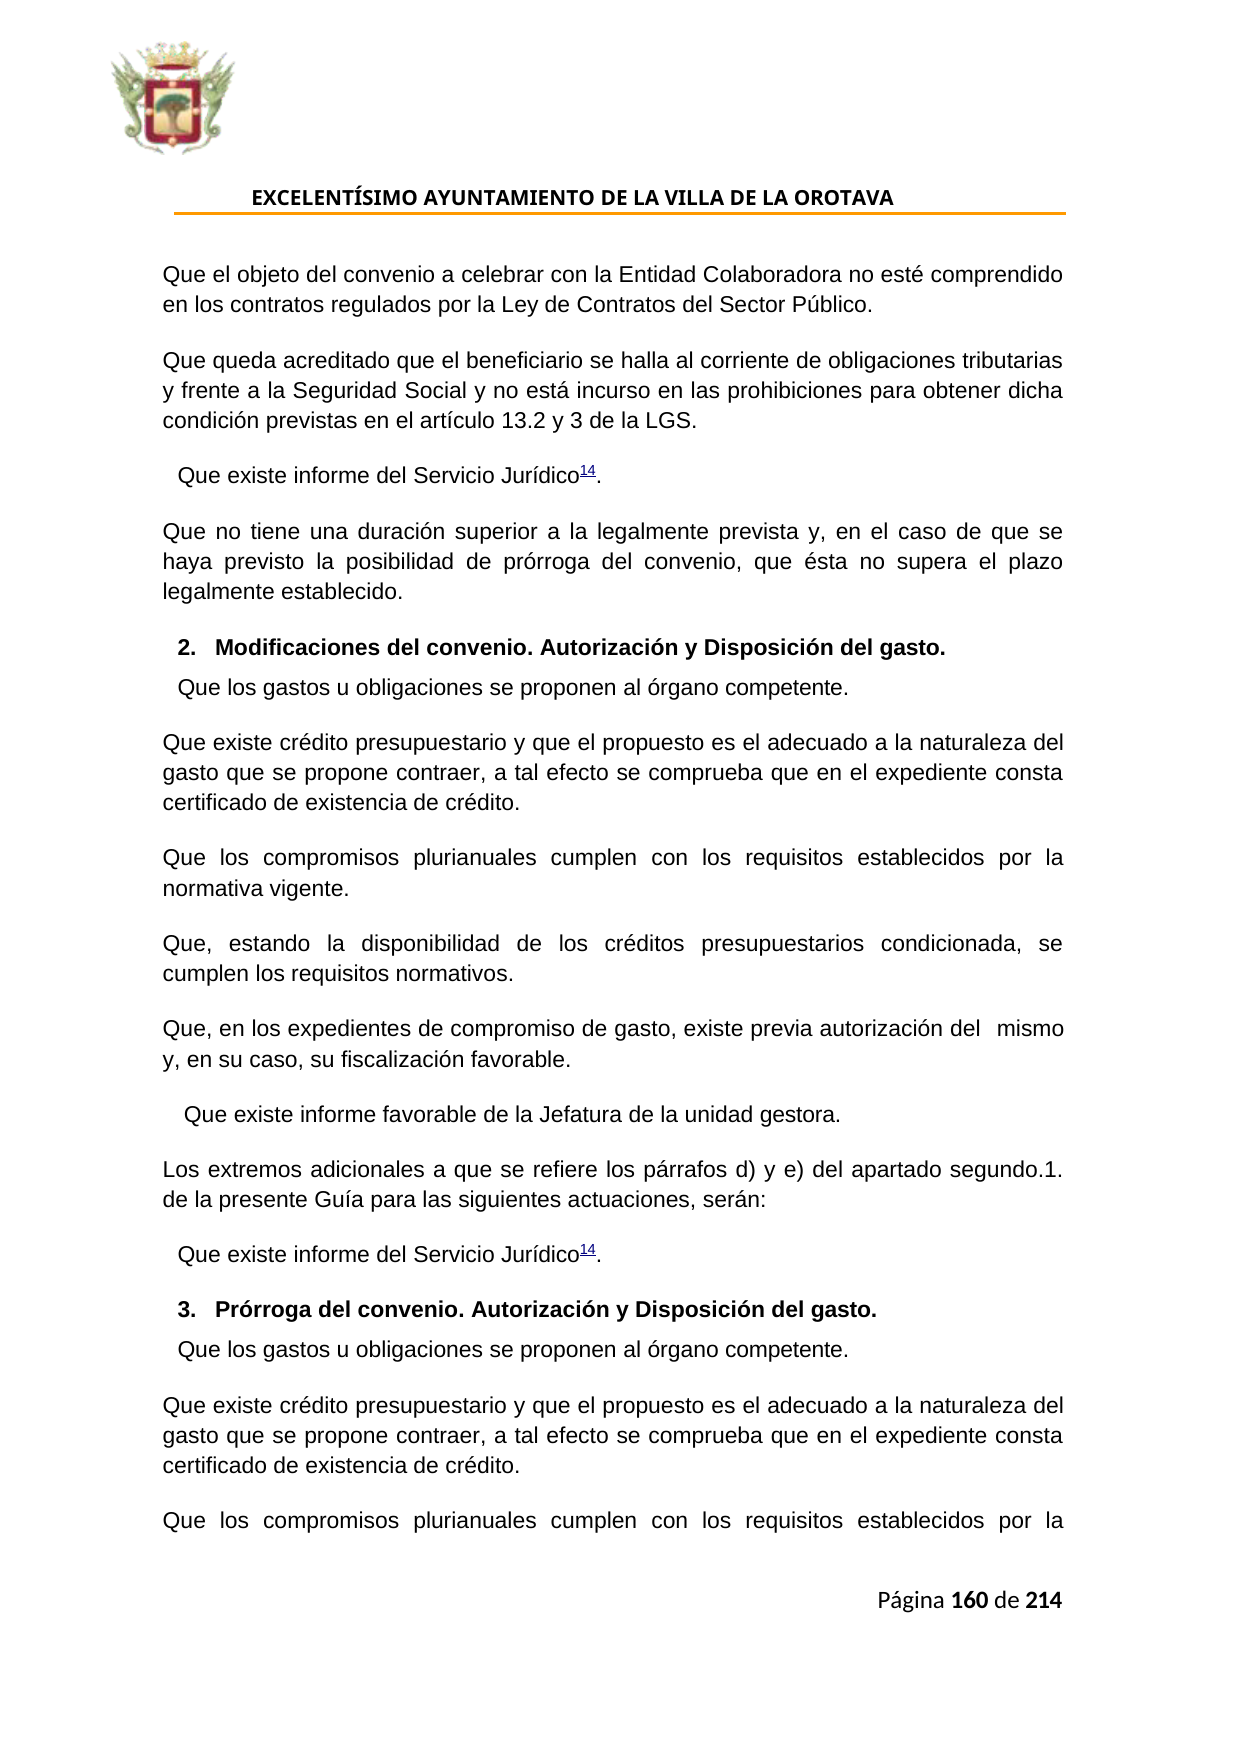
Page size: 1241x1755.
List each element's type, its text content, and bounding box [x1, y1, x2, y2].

list Modificaciones del convenio. Autorización y Disposición del gasto. [177, 633, 1078, 660]
text Que los compromisos plurianuales cumplen con los requisitos establecidos por la [162, 1507, 1064, 1534]
text Que queda acreditado que el beneficiario se halla al corriente de obligaciones tributarias y frente a la Seguridad Social y no está incurso en las prohibiciones para obtener dicha condición previstas en el artículo 13.2 y 3 de la LGS. [162, 347, 1064, 433]
text Que existe crédito presupuestario y que el propuesto es el adecuado a la naturaleza del gasto que se propone contraer, a tal efecto se comprueba que en el expediente consta certificado de existencia de crédito. [162, 1392, 1064, 1478]
text Que existe crédito presupuestario y que el propuesto es el adecuado a la naturaleza del gasto que se propone contraer, a tal efecto se comprueba que en el expediente consta certificado de existencia de crédito. [162, 729, 1064, 816]
text Que existe informe favorable de la Jefatura de la unidad gestora. [184, 1101, 1078, 1127]
text Que los gastos u obligaciones se proponen al órgano competente. [177, 1336, 1078, 1363]
text Que los compromisos plurianuales cumplen con los requisitos establecidos por la normativa vigente. [162, 844, 1064, 901]
text Que no tiene una duración superior a la legalmente prevista y, en el caso de que se haya previsto la posibilidad de prórroga del convenio, que ésta no supera el plazo legalmente establecido. [162, 518, 1064, 604]
text Que el objeto del convenio a celebrar con la Entidad Colaboradora no esté comprendido en los contratos regulados por la Ley de Contratos del Sector Público. [162, 261, 1064, 318]
text Que los gastos u obligaciones se proponen al órgano competente. [177, 673, 1078, 700]
text Que, en los expedientes de compromiso de gasto, existe previa autorización del mismo y, en su caso, su fiscalización favorable. [162, 1015, 1064, 1072]
text Los extremos adicionales a que se refiere los párrafos d) y e) del apartado segundo.1. de la presente Guía para las siguientes actuaciones, serán: [162, 1156, 1064, 1212]
text Que existe informe del Servicio Jurídico14. [177, 1241, 1078, 1267]
text Que, estando la disponibilidad de los créditos presupuestarios condicionada, se cumplen los requisitos normativos. [162, 930, 1064, 986]
text Que existe informe del Servicio Jurídico14. [177, 462, 1078, 488]
list Prórroga del convenio. Autorización y Disposición del gasto. [177, 1296, 1078, 1323]
